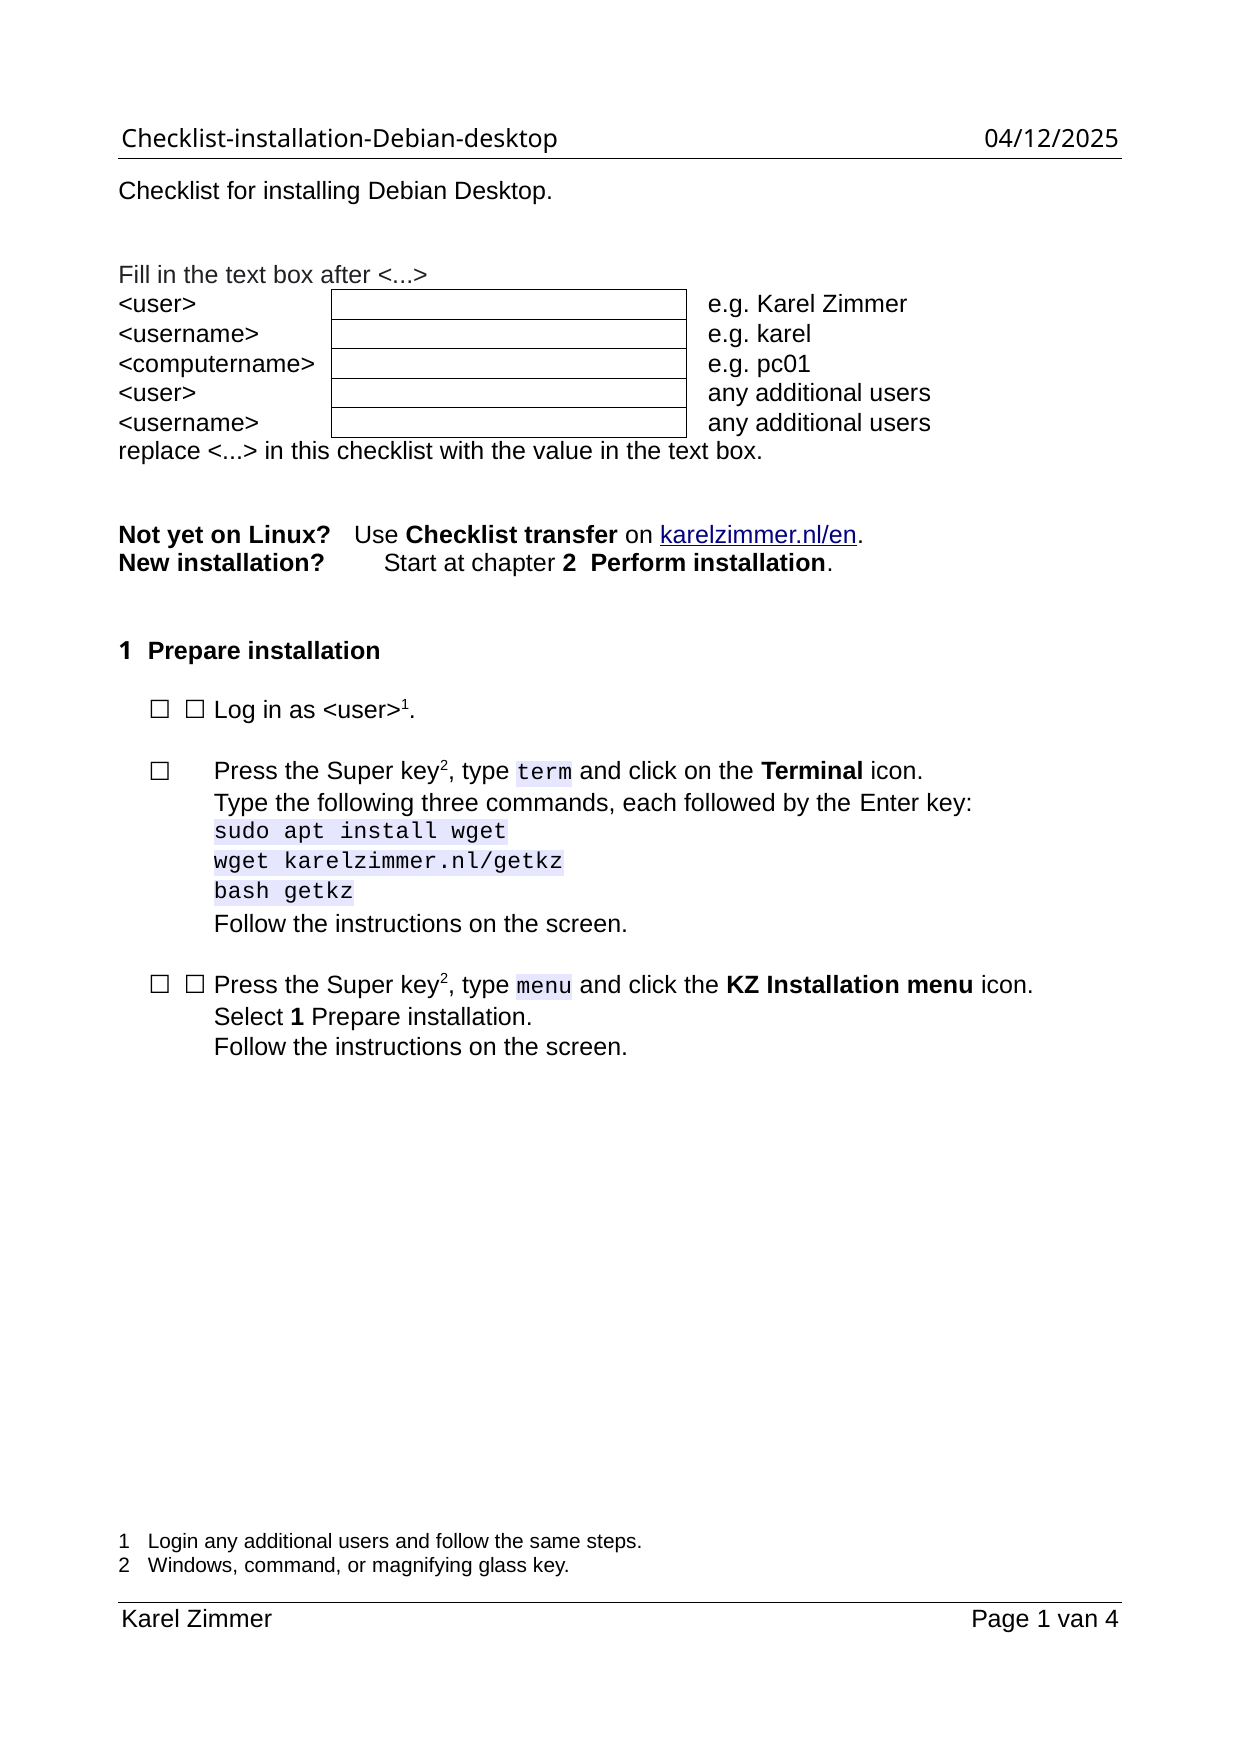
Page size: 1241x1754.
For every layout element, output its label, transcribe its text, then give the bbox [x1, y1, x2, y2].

table_cell [118, 939, 142, 969]
list Prepare installation [118, 633, 1122, 667]
table_cell [142, 1001, 177, 1032]
table_cell [177, 818, 213, 848]
table_cell bash getkz [213, 879, 1122, 909]
text any additional users [687, 407, 1122, 437]
table_cell sudo apt install wget [213, 818, 1122, 848]
table_cell [177, 848, 213, 879]
text any additional users [687, 378, 1122, 407]
table_cell [118, 879, 142, 909]
table_cell ☐ [142, 756, 177, 788]
text Fill in the text box after <...> [118, 261, 1122, 289]
table_header ☐ [177, 695, 213, 726]
table_cell Press the Super key2, type menu and click the KZ Installation menu icon. [213, 970, 1122, 1001]
table_header Log in as <user>. [213, 695, 1122, 726]
table_cell [118, 756, 142, 788]
table_cell [177, 756, 213, 788]
table_cell [142, 939, 177, 969]
table_cell ☐ [142, 970, 177, 1001]
table_cell [142, 1032, 177, 1062]
text <computername> [118, 348, 331, 378]
table_cell [213, 726, 1122, 756]
table_cell [118, 970, 142, 1001]
table_cell [142, 848, 177, 879]
text <user> [118, 378, 331, 407]
table_cell Select 1 Prepare installation. [213, 1001, 1122, 1032]
table_cell [142, 788, 177, 818]
table_cell [118, 1032, 142, 1062]
table_cell [118, 1001, 142, 1032]
text replace <...> in this checklist with the value in the text box. [118, 437, 1122, 465]
text Not yet on Linux? Use Checklist transfer on karelzimmer.nl/en. [118, 521, 1122, 549]
table_cell Follow the instructions on the screen. [213, 909, 1122, 939]
table_cell [177, 726, 213, 756]
table_cell [118, 848, 142, 879]
table_cell [118, 909, 142, 939]
table_cell Type the following three commands, each followed by the Enter key: [213, 788, 1122, 818]
table_cell [177, 1001, 213, 1032]
table_cell [118, 788, 142, 818]
table_cell [177, 1032, 213, 1062]
table_cell wget karelzimmer.nl/getkz [213, 848, 1122, 879]
text e.g. pc01 [687, 348, 1122, 378]
table_cell ☐ [177, 970, 213, 1001]
text <user> [118, 289, 331, 319]
table_cell [177, 909, 213, 939]
table_cell [142, 909, 177, 939]
table_cell [142, 818, 177, 848]
table_cell Follow the instructions on the screen. [213, 1032, 1122, 1062]
text <username> [118, 407, 331, 437]
table_cell Press the Super key, type term and click on the Terminal icon. [213, 756, 1122, 788]
table_cell [177, 939, 213, 969]
text e.g. karel [687, 319, 1122, 348]
table_cell [142, 726, 177, 756]
table_cell [142, 879, 177, 909]
table_header [118, 695, 142, 726]
table_cell [118, 726, 142, 756]
table_header ☐ [142, 695, 177, 726]
table_cell [177, 879, 213, 909]
text <username> [118, 319, 331, 348]
text New installation? Start at chapter 2 Perform installation. [118, 549, 1122, 577]
text e.g. Karel Zimmer [687, 289, 1122, 319]
table_cell [213, 939, 1122, 969]
table_cell [118, 818, 142, 848]
table_cell [177, 788, 213, 818]
text Checklist for installing Debian Desktop. [118, 177, 1122, 205]
